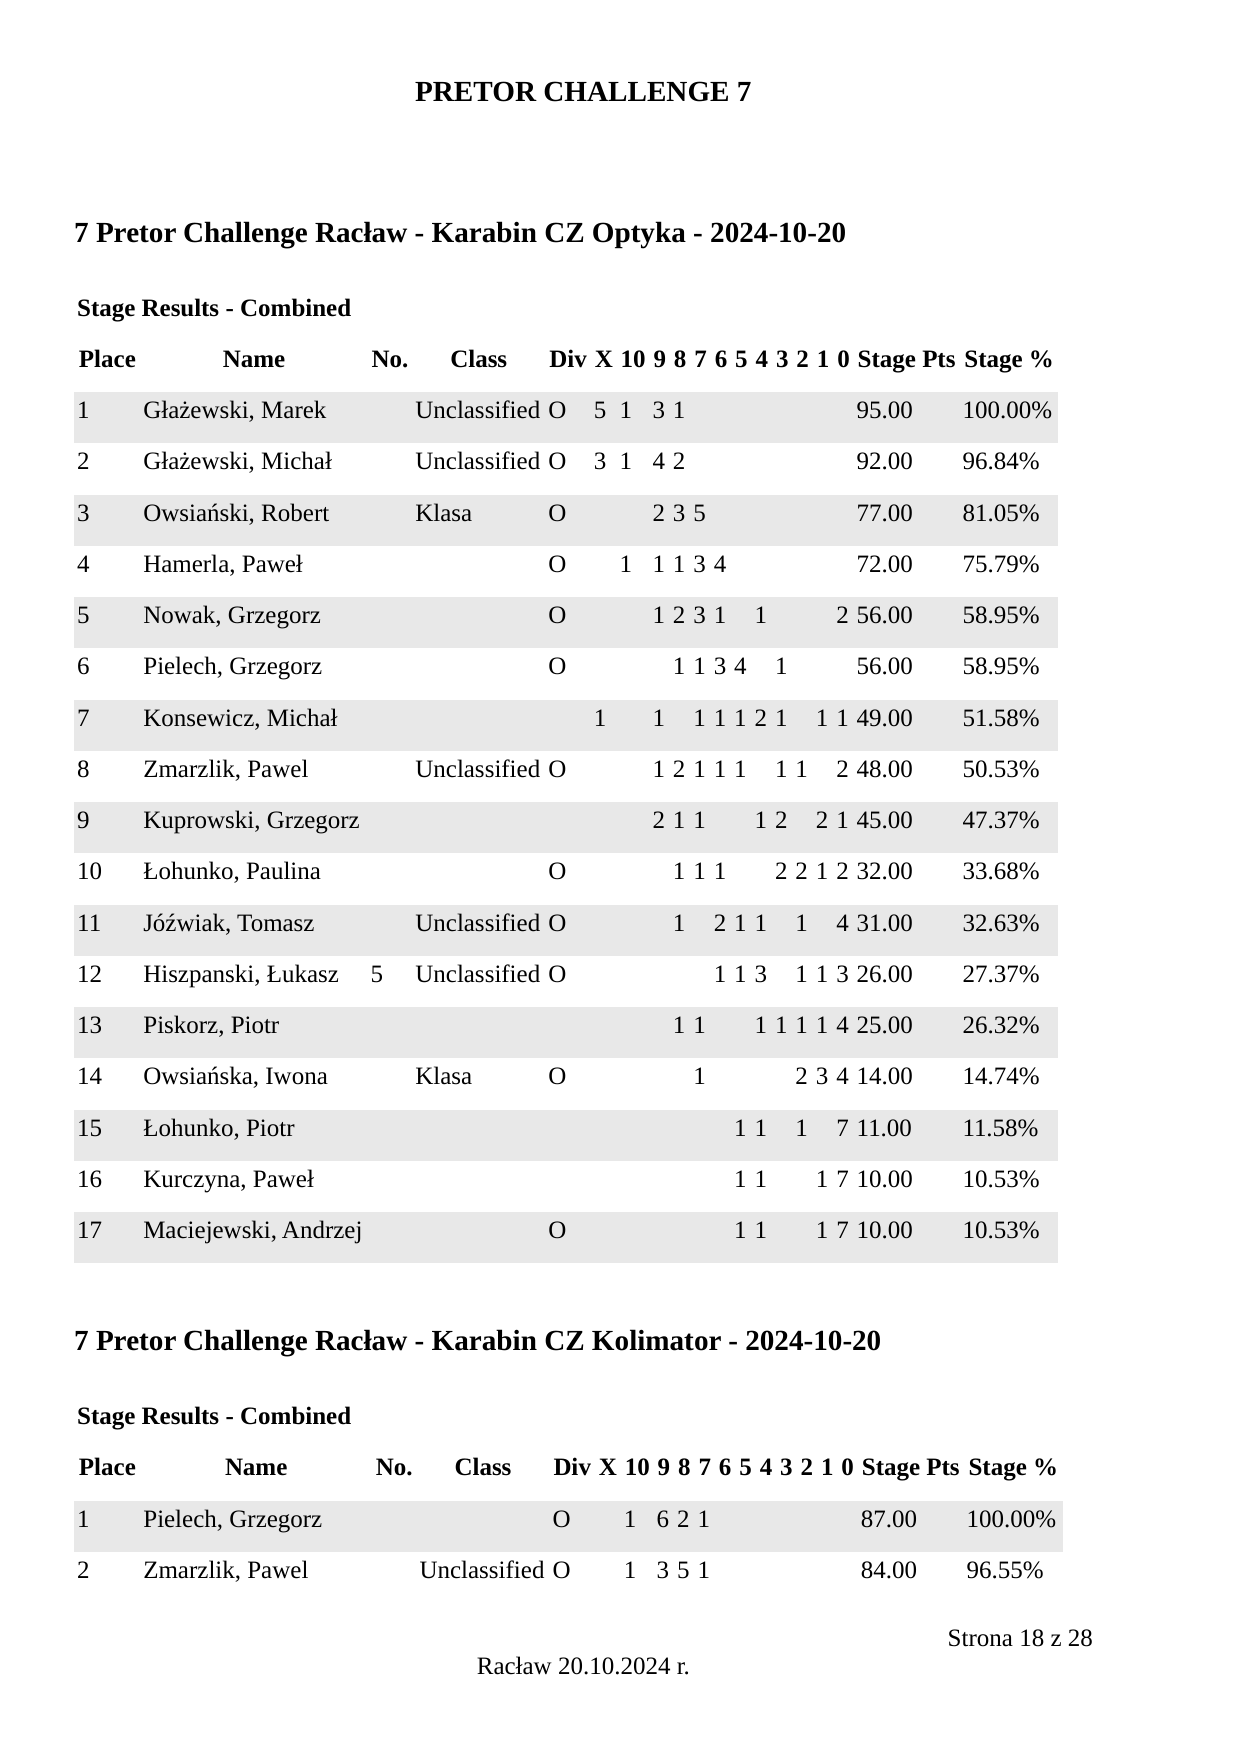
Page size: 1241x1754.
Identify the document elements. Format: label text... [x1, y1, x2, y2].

table_header [854, 261, 959, 341]
table_cell [616, 495, 649, 546]
table_cell 1 [731, 751, 751, 802]
table_cell [735, 1552, 756, 1603]
table_header [649, 261, 670, 341]
table_cell 0 [833, 341, 853, 392]
table_cell O [545, 905, 591, 956]
table_cell 1 [670, 1007, 690, 1058]
table_cell [545, 1161, 591, 1212]
table_cell 1 [649, 597, 670, 648]
table_header [756, 1370, 776, 1449]
table_cell 3 [654, 1552, 674, 1603]
table_cell [649, 649, 670, 700]
table_header [772, 261, 792, 341]
table_cell 3 [751, 956, 772, 1007]
table_header [654, 1370, 674, 1449]
table_cell 32.00 [854, 854, 959, 905]
table_cell [545, 700, 591, 751]
table_cell [368, 802, 412, 853]
table_cell 1 [792, 956, 813, 1007]
table_cell 2 [74, 1552, 140, 1603]
table_cell 17 [74, 1212, 140, 1263]
table_header [776, 1370, 796, 1449]
table_cell 2 [833, 854, 853, 905]
table_cell 1 [792, 751, 813, 802]
table_cell [412, 546, 545, 597]
table_cell 77.00 [854, 495, 959, 546]
table_cell 12 [74, 956, 140, 1007]
table_cell 1 [670, 802, 690, 853]
table_cell 1 [694, 1501, 715, 1552]
table_cell 1 [690, 854, 711, 905]
table_cell 2 [670, 597, 690, 648]
table_cell 1 [690, 1059, 711, 1110]
table_cell 2 [813, 802, 833, 853]
table_cell 1 [670, 649, 690, 700]
table_cell 1 [670, 546, 690, 597]
table_cell [616, 700, 649, 751]
table_cell 14 [74, 1059, 140, 1110]
table_header [735, 1370, 756, 1449]
table_cell 5 [591, 392, 616, 443]
table_cell [751, 1059, 772, 1110]
table_cell 1 [616, 444, 649, 495]
table_cell [792, 546, 813, 597]
table_cell 3 [711, 649, 731, 700]
table_cell [711, 1212, 731, 1263]
table_header [837, 1370, 858, 1449]
table_cell [731, 495, 751, 546]
table_cell [595, 1501, 621, 1552]
table_cell Stage Pts [858, 1450, 963, 1501]
table_cell No. [372, 1450, 416, 1501]
table_cell [591, 1059, 616, 1110]
table_cell 3 [690, 546, 711, 597]
table_cell [792, 1161, 813, 1212]
table_cell O [545, 444, 591, 495]
table_cell 96.55% [964, 1552, 1063, 1603]
table_cell 32.63% [959, 905, 1058, 956]
table_cell 92.00 [854, 444, 959, 495]
table_cell [772, 546, 792, 597]
table_header [690, 261, 711, 341]
table_cell 50.53% [959, 751, 1058, 802]
table_cell [616, 1110, 649, 1161]
table_cell Jóźwiak, Tomasz [140, 905, 367, 956]
table_cell 4 [833, 1007, 853, 1058]
table_cell [731, 854, 751, 905]
table_cell 1 [690, 802, 711, 853]
table_header [751, 261, 772, 341]
table_cell [751, 854, 772, 905]
table_cell [591, 1110, 616, 1161]
table_header [711, 261, 731, 341]
table_header [833, 261, 853, 341]
table_cell Łohunko, Piotr [140, 1110, 367, 1161]
table_cell [756, 1501, 776, 1552]
table_cell 2 [792, 854, 813, 905]
table_cell 1 [74, 392, 140, 443]
table_cell 6 [74, 649, 140, 700]
table_cell 10.53% [959, 1161, 1058, 1212]
table_cell 14.00 [854, 1059, 959, 1110]
table_cell [690, 1212, 711, 1263]
table_cell [690, 1161, 711, 1212]
table_cell [817, 1501, 837, 1552]
table_cell Kuprowski, Grzegorz [140, 802, 367, 853]
table_cell Nowak, Grzegorz [140, 597, 367, 648]
table_cell Unclassified [412, 392, 545, 443]
table_cell [711, 495, 731, 546]
table_cell Kurczyna, Paweł [140, 1161, 367, 1212]
table_cell [368, 546, 412, 597]
table_cell Div [545, 341, 591, 392]
table_cell O [545, 649, 591, 700]
table_cell [670, 700, 690, 751]
table_cell 58.95% [959, 597, 1058, 648]
table_cell [690, 905, 711, 956]
table_cell [670, 1059, 690, 1110]
table_header [858, 1370, 963, 1449]
table_cell [591, 1161, 616, 1212]
table_cell Konsewicz, Michał [140, 700, 367, 751]
table_cell [412, 649, 545, 700]
table_cell [711, 444, 731, 495]
table_cell 1 [731, 1110, 751, 1161]
table_cell 2 [670, 751, 690, 802]
table_cell 13 [74, 1007, 140, 1058]
table_cell [616, 597, 649, 648]
table_header [670, 261, 690, 341]
table_cell [792, 649, 813, 700]
table_cell [591, 751, 616, 802]
table_cell 5 [674, 1552, 694, 1603]
table_cell [751, 444, 772, 495]
table_cell 81.05% [959, 495, 1058, 546]
table_cell 3 [670, 495, 690, 546]
table_cell [368, 649, 412, 700]
table_cell Klasa [412, 495, 545, 546]
table_cell 5 [735, 1450, 756, 1501]
table_cell Klasa [412, 1059, 545, 1110]
table_cell [545, 802, 591, 853]
table_cell [813, 392, 833, 443]
table_header [964, 1370, 1063, 1449]
table_cell [813, 444, 833, 495]
table_cell Maciejewski, Andrzej [140, 1212, 367, 1263]
table_cell [731, 597, 751, 648]
table_cell 8 [74, 751, 140, 802]
table_cell [772, 392, 792, 443]
table_cell O [545, 546, 591, 597]
table_cell 5 [731, 341, 751, 392]
table_cell Głażewski, Michał [140, 444, 367, 495]
table_cell [817, 1552, 837, 1603]
table_cell 7 [833, 1161, 853, 1212]
table_header [616, 261, 649, 341]
table_cell 1 [711, 956, 731, 1007]
table_cell 1 [711, 597, 731, 648]
table_cell Unclassified [412, 956, 545, 1007]
table_cell [833, 546, 853, 597]
table_cell 1 [731, 1212, 751, 1263]
table_cell [368, 1059, 412, 1110]
table_cell 84.00 [858, 1552, 963, 1603]
table_cell [670, 1212, 690, 1263]
table_cell 8 [674, 1450, 694, 1501]
table_cell 1 [649, 751, 670, 802]
table_cell [649, 1059, 670, 1110]
table_cell 5 [690, 495, 711, 546]
table_cell 100.00% [959, 392, 1058, 443]
table_cell [616, 802, 649, 853]
table_cell Hiszpanski, Łukasz [140, 956, 367, 1007]
table_cell [792, 802, 813, 853]
table_cell [711, 1059, 731, 1110]
table_cell [792, 700, 813, 751]
table_cell 4 [751, 341, 772, 392]
table_cell 4 [74, 546, 140, 597]
table_cell 3 [776, 1450, 796, 1501]
table_cell 2 [833, 751, 853, 802]
table_cell 16 [74, 1161, 140, 1212]
table_cell [751, 392, 772, 443]
table_cell Unclassified [412, 751, 545, 802]
table_cell 3 [833, 956, 853, 1007]
table_cell [591, 956, 616, 1007]
table_cell [591, 802, 616, 853]
table_header [792, 261, 813, 341]
table_cell 11.00 [854, 1110, 959, 1161]
table_cell [772, 444, 792, 495]
table_cell 10 [616, 341, 649, 392]
table_cell 1 [690, 700, 711, 751]
table_cell [813, 751, 833, 802]
table_cell Place [74, 341, 140, 392]
table_header [731, 261, 751, 341]
table_cell O [545, 751, 591, 802]
table_cell 1 [621, 1552, 653, 1603]
table_cell 11 [74, 905, 140, 956]
table_cell [731, 802, 751, 853]
table_cell 9 [649, 341, 670, 392]
table_cell 3 [772, 341, 792, 392]
table_cell 1 [616, 546, 649, 597]
table_cell [751, 495, 772, 546]
table_cell [372, 1501, 416, 1552]
table_cell [649, 854, 670, 905]
table_cell 1 [813, 1007, 833, 1058]
table_cell Stage % [959, 341, 1058, 392]
table_cell [412, 854, 545, 905]
table_cell Piskorz, Piotr [140, 1007, 367, 1058]
table_cell 1 [792, 1110, 813, 1161]
table_cell 2 [792, 1059, 813, 1110]
table_cell [751, 649, 772, 700]
subtitle 7 Pretor Challenge Racław - Karabin CZ Kolimator - 2024-10-20 [74, 1323, 1093, 1357]
table_cell 100.00% [964, 1501, 1063, 1552]
table_cell 87.00 [858, 1501, 963, 1552]
table_cell 3 [813, 1059, 833, 1110]
table_cell [412, 1110, 545, 1161]
table_cell [591, 649, 616, 700]
table_cell [813, 597, 833, 648]
table_cell 3 [649, 392, 670, 443]
table_cell 4 [833, 1059, 853, 1110]
table_cell 25.00 [854, 1007, 959, 1058]
table_cell O [545, 1212, 591, 1263]
table_cell 1 [649, 700, 670, 751]
table_cell 14.74% [959, 1059, 1058, 1110]
table_cell 56.00 [854, 649, 959, 700]
subtitle 7 Pretor Challenge Racław - Karabin CZ Optyka - 2024-10-20 [74, 215, 1093, 248]
table_cell [690, 444, 711, 495]
table_cell Stage Pts [854, 341, 959, 392]
table_cell [731, 1059, 751, 1110]
table_cell Div [549, 1450, 595, 1501]
table_cell 96.84% [959, 444, 1058, 495]
table_cell O [545, 495, 591, 546]
table_cell 4 [649, 444, 670, 495]
table_cell 1 [711, 751, 731, 802]
table_cell [813, 649, 833, 700]
table_cell 1 [772, 649, 792, 700]
table_cell 7 [833, 1110, 853, 1161]
table_cell 1 [751, 905, 772, 956]
table_cell [595, 1552, 621, 1603]
table_cell Owsiańska, Iwona [140, 1059, 367, 1110]
table_cell 1 [792, 905, 813, 956]
table_cell 1 [690, 649, 711, 700]
table_cell [649, 956, 670, 1007]
table_cell Class [412, 341, 545, 392]
table_cell [776, 1501, 796, 1552]
table_cell [772, 905, 792, 956]
table_cell O [545, 956, 591, 1007]
table_cell Zmarzlik, Pawel [140, 751, 367, 802]
table_cell [735, 1501, 756, 1552]
table_cell 1 [813, 854, 833, 905]
table_cell 1 [711, 700, 731, 751]
table_cell 1 [616, 392, 649, 443]
table_cell 3 [591, 444, 616, 495]
table_cell [690, 1110, 711, 1161]
table_cell [792, 392, 813, 443]
table_cell 2 [792, 341, 813, 392]
table_cell 3 [74, 495, 140, 546]
table_cell [649, 1212, 670, 1263]
table_cell Owsiański, Robert [140, 495, 367, 546]
table_cell [591, 1212, 616, 1263]
table_cell [412, 1212, 545, 1263]
table_cell 2 [649, 495, 670, 546]
table_cell 1 [813, 1161, 833, 1212]
table_cell 2 [74, 444, 140, 495]
table_cell [772, 1212, 792, 1263]
table_cell 31.00 [854, 905, 959, 956]
table_cell [813, 905, 833, 956]
table_cell 1 [813, 956, 833, 1007]
table_cell [616, 1212, 649, 1263]
table_cell [731, 546, 751, 597]
table_cell [616, 1161, 649, 1212]
table_cell [772, 597, 792, 648]
table_cell 1 [711, 854, 731, 905]
table_cell [690, 392, 711, 443]
table_cell 4 [711, 546, 731, 597]
table_cell [412, 1007, 545, 1058]
table_cell [833, 392, 853, 443]
table_cell 1 [751, 1007, 772, 1058]
table_cell 2 [670, 444, 690, 495]
table_cell [412, 700, 545, 751]
table_cell [545, 1110, 591, 1161]
table_cell 4 [833, 905, 853, 956]
table_cell Hamerla, Paweł [140, 546, 367, 597]
table_cell 26.32% [959, 1007, 1058, 1058]
table_cell [796, 1552, 817, 1603]
table_cell 4 [756, 1450, 776, 1501]
table_cell [616, 905, 649, 956]
table_cell [412, 597, 545, 648]
table_cell 1 [772, 700, 792, 751]
table_cell [772, 495, 792, 546]
table_cell 2 [796, 1450, 817, 1501]
table_cell [591, 495, 616, 546]
table_cell 11.58% [959, 1110, 1058, 1161]
table_cell 49.00 [854, 700, 959, 751]
table_cell 47.37% [959, 802, 1058, 853]
table_cell 1 [670, 905, 690, 956]
table_cell [591, 546, 616, 597]
table_cell 1 [670, 392, 690, 443]
table_cell 7 [74, 700, 140, 751]
table_cell Place [74, 1450, 140, 1501]
table_cell [591, 905, 616, 956]
table_cell [792, 444, 813, 495]
table_cell [711, 802, 731, 853]
table_cell 1 [731, 905, 751, 956]
table_cell 1 [792, 1007, 813, 1058]
table_cell 1 [813, 341, 833, 392]
table_cell 1 [731, 1161, 751, 1212]
table_cell Stage % [964, 1450, 1063, 1501]
table_cell 6 [711, 341, 731, 392]
table_cell 1 [621, 1501, 653, 1552]
table_cell [368, 905, 412, 956]
table_cell 1 [772, 1007, 792, 1058]
table_cell [772, 1110, 792, 1161]
table_cell 1 [74, 1501, 140, 1552]
table_cell 10.00 [854, 1161, 959, 1212]
table_cell 15 [74, 1110, 140, 1161]
table_cell [756, 1552, 776, 1603]
table_cell [649, 1007, 670, 1058]
table_cell [813, 1110, 833, 1161]
table_header [813, 261, 833, 341]
table_cell 1 [694, 1552, 715, 1603]
table_cell 1 [772, 751, 792, 802]
table_cell [751, 751, 772, 802]
table_cell O [545, 1059, 591, 1110]
table_cell [368, 495, 412, 546]
table_cell 10.00 [854, 1212, 959, 1263]
table_cell [776, 1552, 796, 1603]
table_cell 9 [654, 1450, 674, 1501]
table_cell 1 [591, 700, 616, 751]
table_header [959, 261, 1058, 341]
table_cell [711, 1161, 731, 1212]
table_cell 7 [694, 1450, 715, 1501]
table_cell [412, 802, 545, 853]
table_cell [545, 1007, 591, 1058]
table_cell Pielech, Grzegorz [140, 649, 367, 700]
table_cell [690, 956, 711, 1007]
table_cell X [595, 1450, 621, 1501]
table_cell 2 [751, 700, 772, 751]
table_cell 27.37% [959, 956, 1058, 1007]
table_cell [833, 649, 853, 700]
table_cell 45.00 [854, 802, 959, 853]
table_cell [796, 1501, 817, 1552]
table_cell 1 [813, 700, 833, 751]
table_cell [837, 1501, 858, 1552]
table_cell 1 [813, 1212, 833, 1263]
table_cell [833, 444, 853, 495]
table_cell [731, 444, 751, 495]
table_cell [591, 597, 616, 648]
table_cell [813, 546, 833, 597]
table_cell Głażewski, Marek [140, 392, 367, 443]
table_cell 51.58% [959, 700, 1058, 751]
table_header [674, 1370, 694, 1449]
table_cell 48.00 [854, 751, 959, 802]
table_cell 4 [731, 649, 751, 700]
table_cell 1 [751, 1161, 772, 1212]
table_cell [792, 495, 813, 546]
table_cell [616, 956, 649, 1007]
table_cell [731, 1007, 751, 1058]
table_cell Zmarzlik, Pawel [140, 1552, 372, 1603]
table_cell [715, 1501, 735, 1552]
table_cell 8 [670, 341, 690, 392]
table_cell 58.95% [959, 649, 1058, 700]
table_cell [616, 649, 649, 700]
table_cell 0 [837, 1450, 858, 1501]
table_cell 7 [833, 1212, 853, 1263]
table_header Stage Results - Combined [74, 261, 616, 341]
table_cell O [545, 854, 591, 905]
table_header [621, 1370, 653, 1449]
table_cell [372, 1552, 416, 1603]
table_cell Unclassified [412, 905, 545, 956]
table_cell [813, 495, 833, 546]
table_header [715, 1370, 735, 1449]
table_header [817, 1370, 837, 1449]
table_cell 9 [74, 802, 140, 853]
table_cell [772, 1059, 792, 1110]
table_cell [368, 444, 412, 495]
table_header Stage Results - Combined [74, 1370, 621, 1449]
table_cell 1 [751, 802, 772, 853]
table_cell [368, 854, 412, 905]
table_cell 5 [368, 956, 412, 1007]
table_cell [368, 1161, 412, 1212]
table_cell [368, 1007, 412, 1058]
table_cell 2 [772, 854, 792, 905]
table_cell 95.00 [854, 392, 959, 443]
table_cell [368, 751, 412, 802]
table_cell [772, 956, 792, 1007]
table_cell [649, 905, 670, 956]
table_cell 1 [670, 854, 690, 905]
table_cell [670, 956, 690, 1007]
table_cell 10 [621, 1450, 653, 1501]
table_cell [368, 392, 412, 443]
table_cell [731, 392, 751, 443]
table_header [694, 1370, 715, 1449]
table_cell 1 [817, 1450, 837, 1501]
table_cell [616, 1059, 649, 1110]
table_cell [715, 1552, 735, 1603]
table_cell [591, 1007, 616, 1058]
table_cell [649, 1161, 670, 1212]
table_cell 2 [649, 802, 670, 853]
table_header [796, 1370, 817, 1449]
table_cell 2 [772, 802, 792, 853]
table_cell Unclassified [416, 1552, 549, 1603]
table_cell [837, 1552, 858, 1603]
table_cell [772, 1161, 792, 1212]
table_cell [616, 1007, 649, 1058]
table_cell 1 [833, 802, 853, 853]
table_cell [711, 1110, 731, 1161]
table_cell Łohunko, Paulina [140, 854, 367, 905]
table_cell 1 [833, 700, 853, 751]
table_cell [368, 597, 412, 648]
table_cell [368, 700, 412, 751]
table_cell [368, 1110, 412, 1161]
table_cell 7 [690, 341, 711, 392]
table_cell [412, 1161, 545, 1212]
table_cell No. [368, 341, 412, 392]
table_cell 1 [649, 546, 670, 597]
table_cell [751, 546, 772, 597]
table_cell O [549, 1552, 595, 1603]
table_cell 10 [74, 854, 140, 905]
table_cell 26.00 [854, 956, 959, 1007]
table_cell 1 [690, 751, 711, 802]
table_cell 2 [711, 905, 731, 956]
table_cell 56.00 [854, 597, 959, 648]
table_cell 2 [674, 1501, 694, 1552]
table_cell [792, 1212, 813, 1263]
table_cell [616, 751, 649, 802]
table_cell 1 [751, 1110, 772, 1161]
table_cell Name [140, 1450, 372, 1501]
table_cell 2 [833, 597, 853, 648]
table_cell 6 [715, 1450, 735, 1501]
table_cell O [549, 1501, 595, 1552]
table_cell [649, 1110, 670, 1161]
table_cell O [545, 597, 591, 648]
table_cell 6 [654, 1501, 674, 1552]
table_cell [670, 1161, 690, 1212]
table_cell [711, 392, 731, 443]
table_cell O [545, 392, 591, 443]
table_cell [833, 495, 853, 546]
table_cell 3 [690, 597, 711, 648]
table_cell [591, 854, 616, 905]
table_cell Unclassified [412, 444, 545, 495]
table_cell [792, 597, 813, 648]
table_cell [416, 1501, 549, 1552]
table_cell [670, 1110, 690, 1161]
table_cell Pielech, Grzegorz [140, 1501, 372, 1552]
table_cell 1 [751, 1212, 772, 1263]
table_cell Class [416, 1450, 549, 1501]
table_cell 33.68% [959, 854, 1058, 905]
table_cell 75.79% [959, 546, 1058, 597]
table_cell [368, 1212, 412, 1263]
table_cell 72.00 [854, 546, 959, 597]
table_cell Name [140, 341, 367, 392]
table_cell 5 [74, 597, 140, 648]
table_cell 10.53% [959, 1212, 1058, 1263]
table_cell X [591, 341, 616, 392]
table_cell 1 [751, 597, 772, 648]
table_cell 1 [690, 1007, 711, 1058]
table_cell [616, 854, 649, 905]
table_cell [711, 1007, 731, 1058]
table_cell 1 [731, 956, 751, 1007]
table_cell 1 [731, 700, 751, 751]
